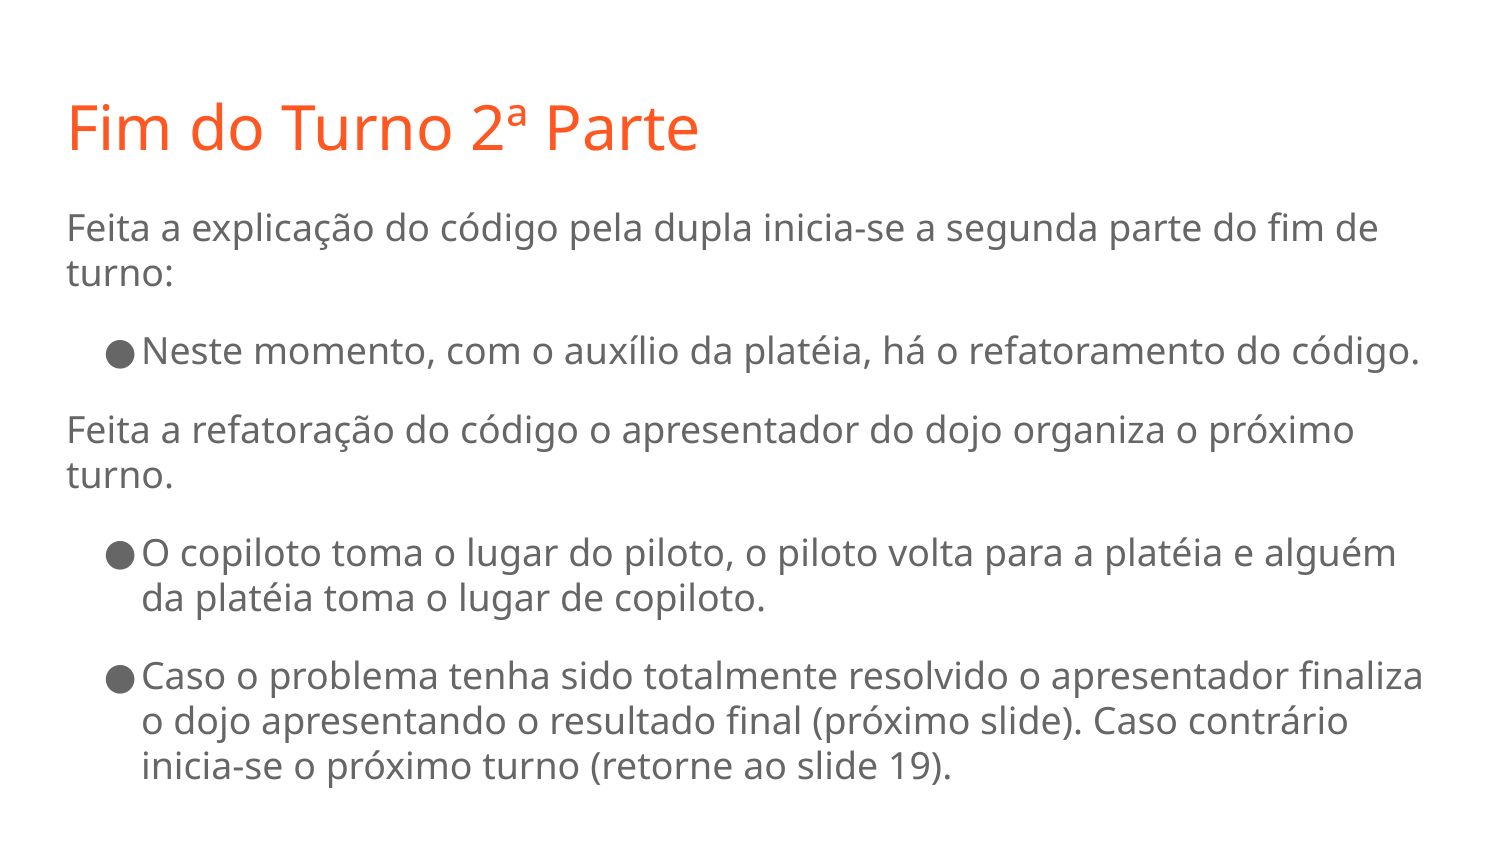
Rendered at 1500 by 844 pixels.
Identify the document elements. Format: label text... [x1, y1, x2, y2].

title Fim do Turno 2ª Parte [51, 72, 1449, 167]
list Feita a explicação do código pela dupla inicia-se a segunda parte do fim de turno: Neste momento, com o auxílio da platéia, há o refatoramento do código. Feita a refatoração do código o apresentador do dojo organiza o próximo turno. O copiloto toma o lugar do piloto, o piloto volta para a platéia e alguém da platéia toma o lugar de copiloto. Caso o problema tenha sido totalmente resolvido o apresentador finaliza o dojo apresentando o resultado final (próximo slide). Caso contrário inicia-se o próximo turno (retorne ao slide 19). [51, 189, 1449, 750]
